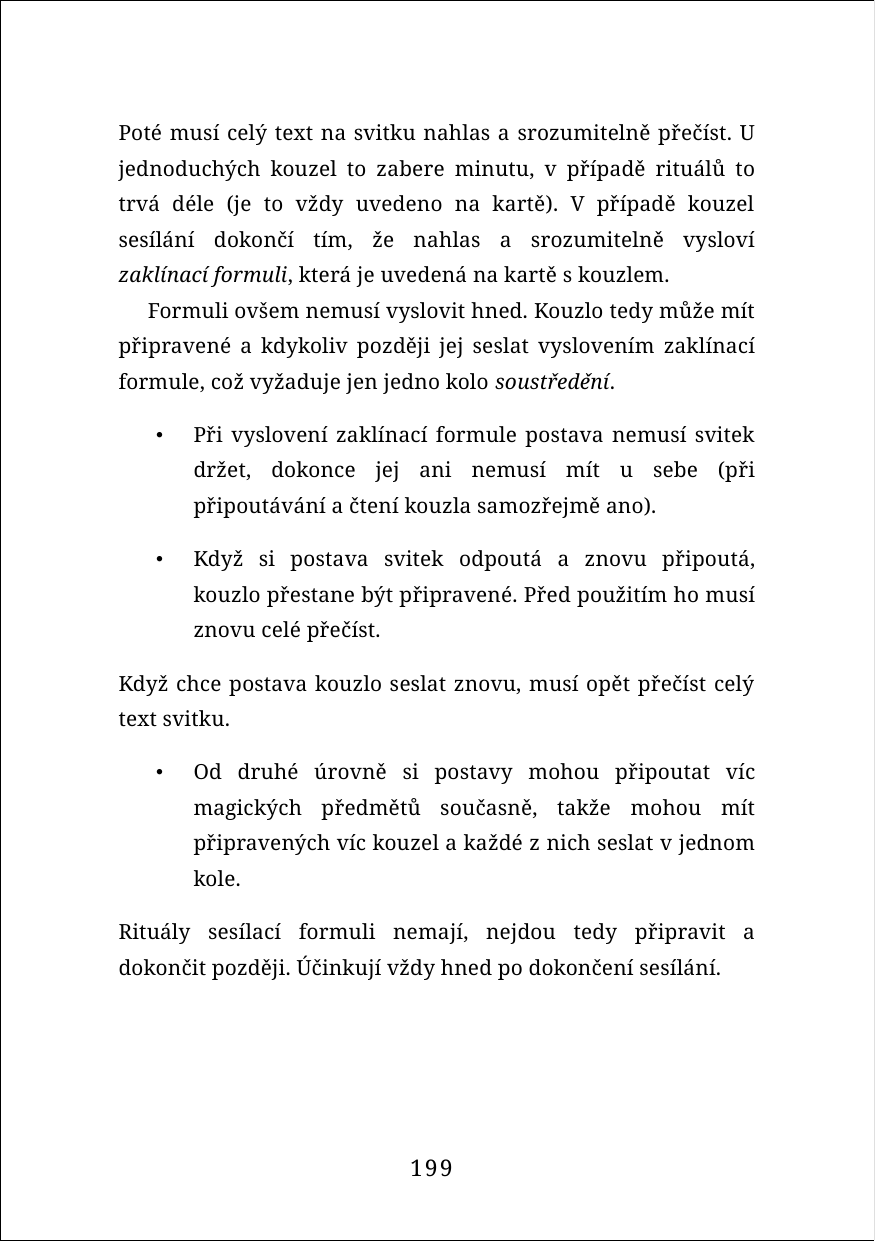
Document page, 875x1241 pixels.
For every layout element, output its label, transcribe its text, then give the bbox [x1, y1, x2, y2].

list Od druhé úrovně si postavy mohou připoutat víc magických předmětů současně, takže mohou mít připravených víc kouzel a každé z nich seslat v jednom kole. [156, 757, 756, 892]
text Když chce postava kouzlo seslat znovu, musí opět přečíst celý text svitku. [118, 669, 756, 733]
text Rituály sesílací formuli nemají, nejdou tedy připravit a dokončit později. Účinkují vždy hned po dokončení sesílání. [118, 917, 756, 981]
text Poté musí celý text na svitku nahlas a srozumitelně přečíst. U jednoduchých kouzel to zabere minutu, v případě rituálů to trvá déle (je to vždy uvedeno na kartě). V případě kouzel sesílání dokončí tím, že nahlas a srozumitelně vysloví zaklínací formuli, která je uvedená na kartě s kouzlem. Formuli ovšem nemusí vyslovit hned. Kouzlo tedy může mít připravené a kdykoliv později jej seslat vyslovením zaklínací formule, což vyžaduje jen jedno kolo soustředění. [118, 118, 756, 395]
list Když si postava svitek odpoutá a znovu připoutá, kouzlo přestane být připravené. Před použitím ho musí znovu celé přečíst. [156, 544, 756, 644]
list Při vyslovení zaklínací formule postava nemusí svitek držet, dokonce jej ani nemusí mít u sebe (při připoutávání a čtení kouzla samozřejmě ano). [156, 420, 756, 519]
